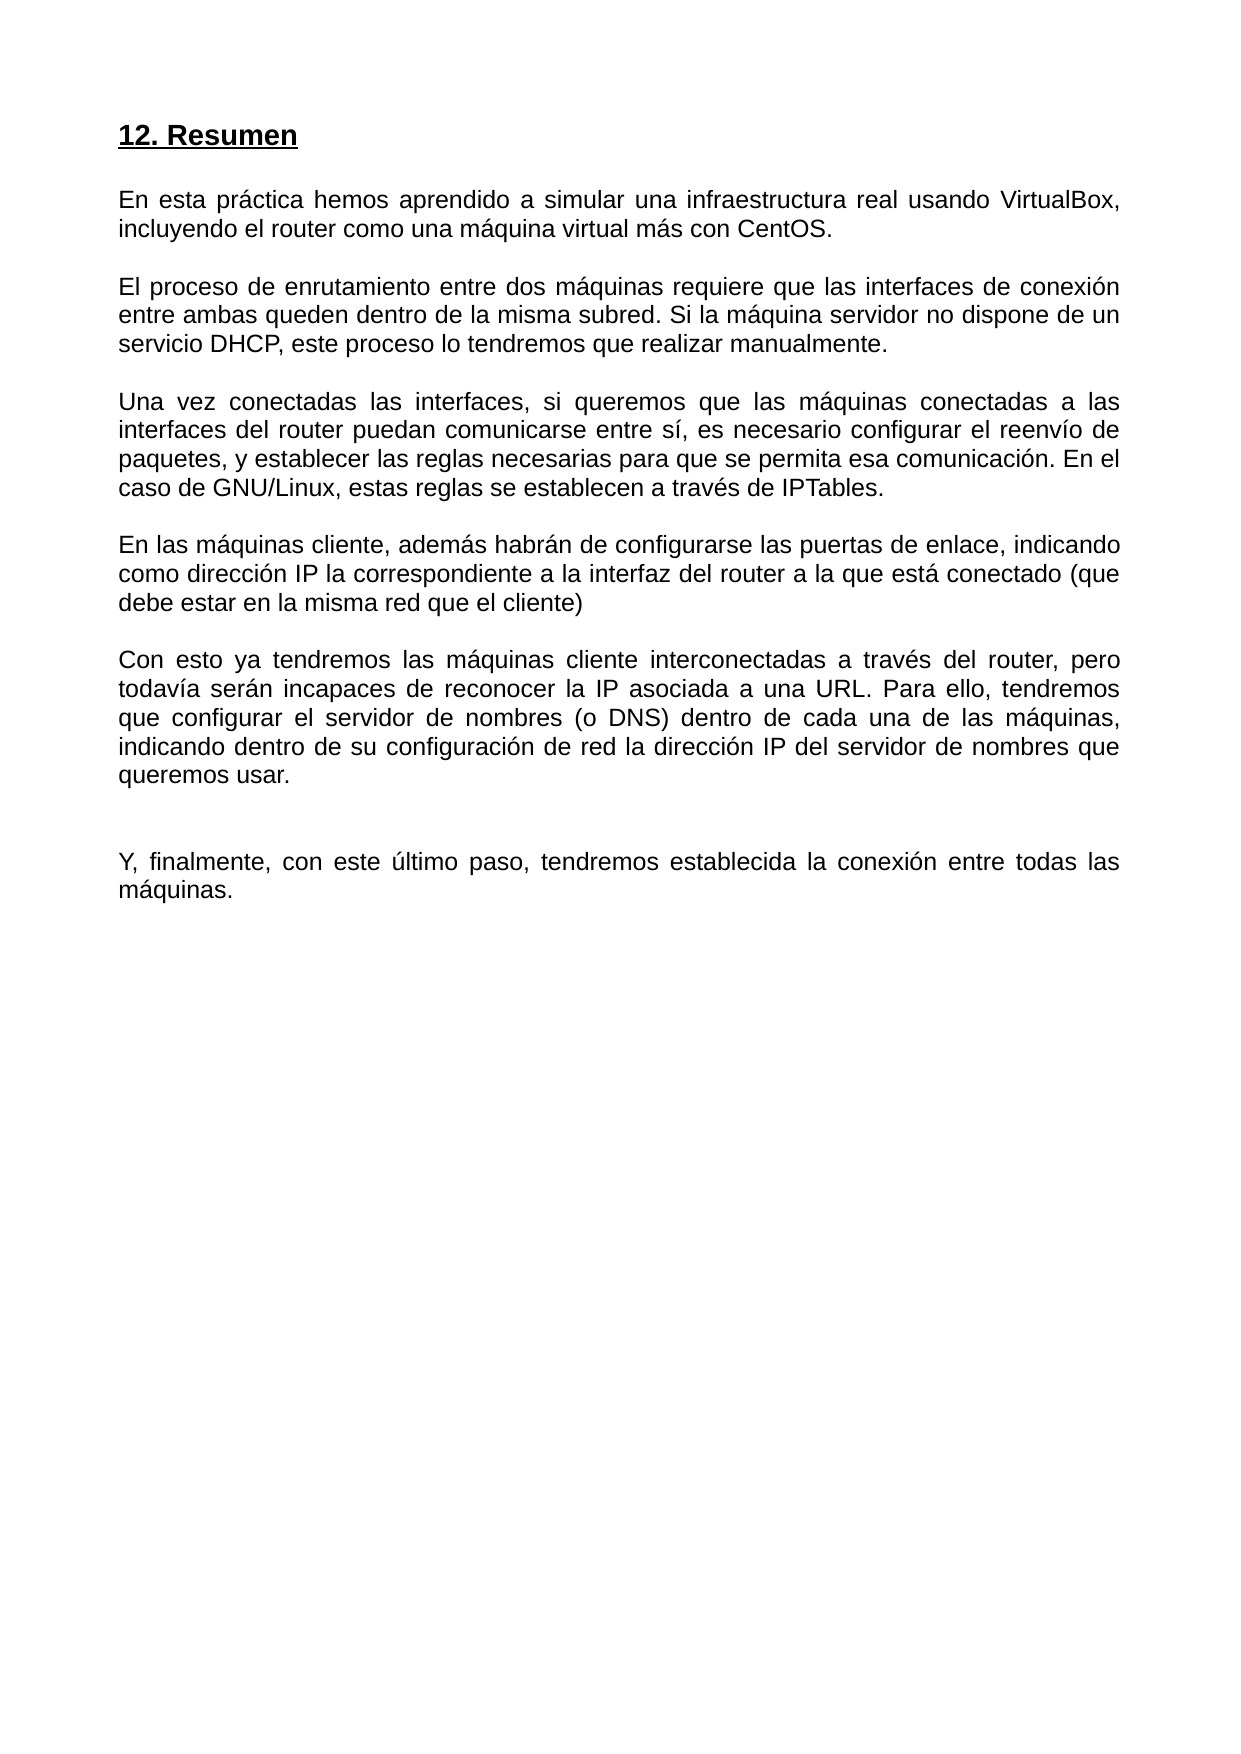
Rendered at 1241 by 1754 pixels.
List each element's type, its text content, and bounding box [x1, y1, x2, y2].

text En las máquinas cliente, además habrán de configurarse las puertas de enlace, indicando como dirección IP la correspondiente a la interfaz del router a la que está conectado (que debe estar en la misma red que el cliente) [118, 530, 1122, 616]
text El proceso de enrutamiento entre dos máquinas requiere que las interfaces de conexión entre ambas queden dentro de la misma subred. Si la máquina servidor no dispone de un servicio DHCP, este proceso lo tendremos que realizar manualmente. [118, 271, 1122, 358]
text Con esto ya tendremos las máquinas cliente interconectadas a través del router, pero todavía serán incapaces de reconocer la IP asociada a una URL. Para ello, tendremos que configurar el servidor de nombres (o DNS) dentro de cada una de las máquinas, indicando dentro de su configuración de red la dirección IP del servidor de nombres que queremos usar. [118, 645, 1122, 789]
text 12. Resumen [118, 118, 1122, 152]
text En esta práctica hemos aprendido a simular una infraestructura real usando VirtualBox, incluyendo el router como una máquina virtual más con CentOS. [118, 185, 1122, 243]
text Una vez conectadas las interfaces, si queremos que las máquinas conectadas a las interfaces del router puedan comunicarse entre sí, es necesario configurar el reenvío de paquetes, y establecer las reglas necesarias para que se permita esa comunicación. En el caso de GNU/Linux, estas reglas se establecen a través de IPTables. [118, 386, 1122, 501]
text Y, finalmente, con este último paso, tendremos establecida la conexión entre todas las máquinas. [118, 846, 1122, 904]
